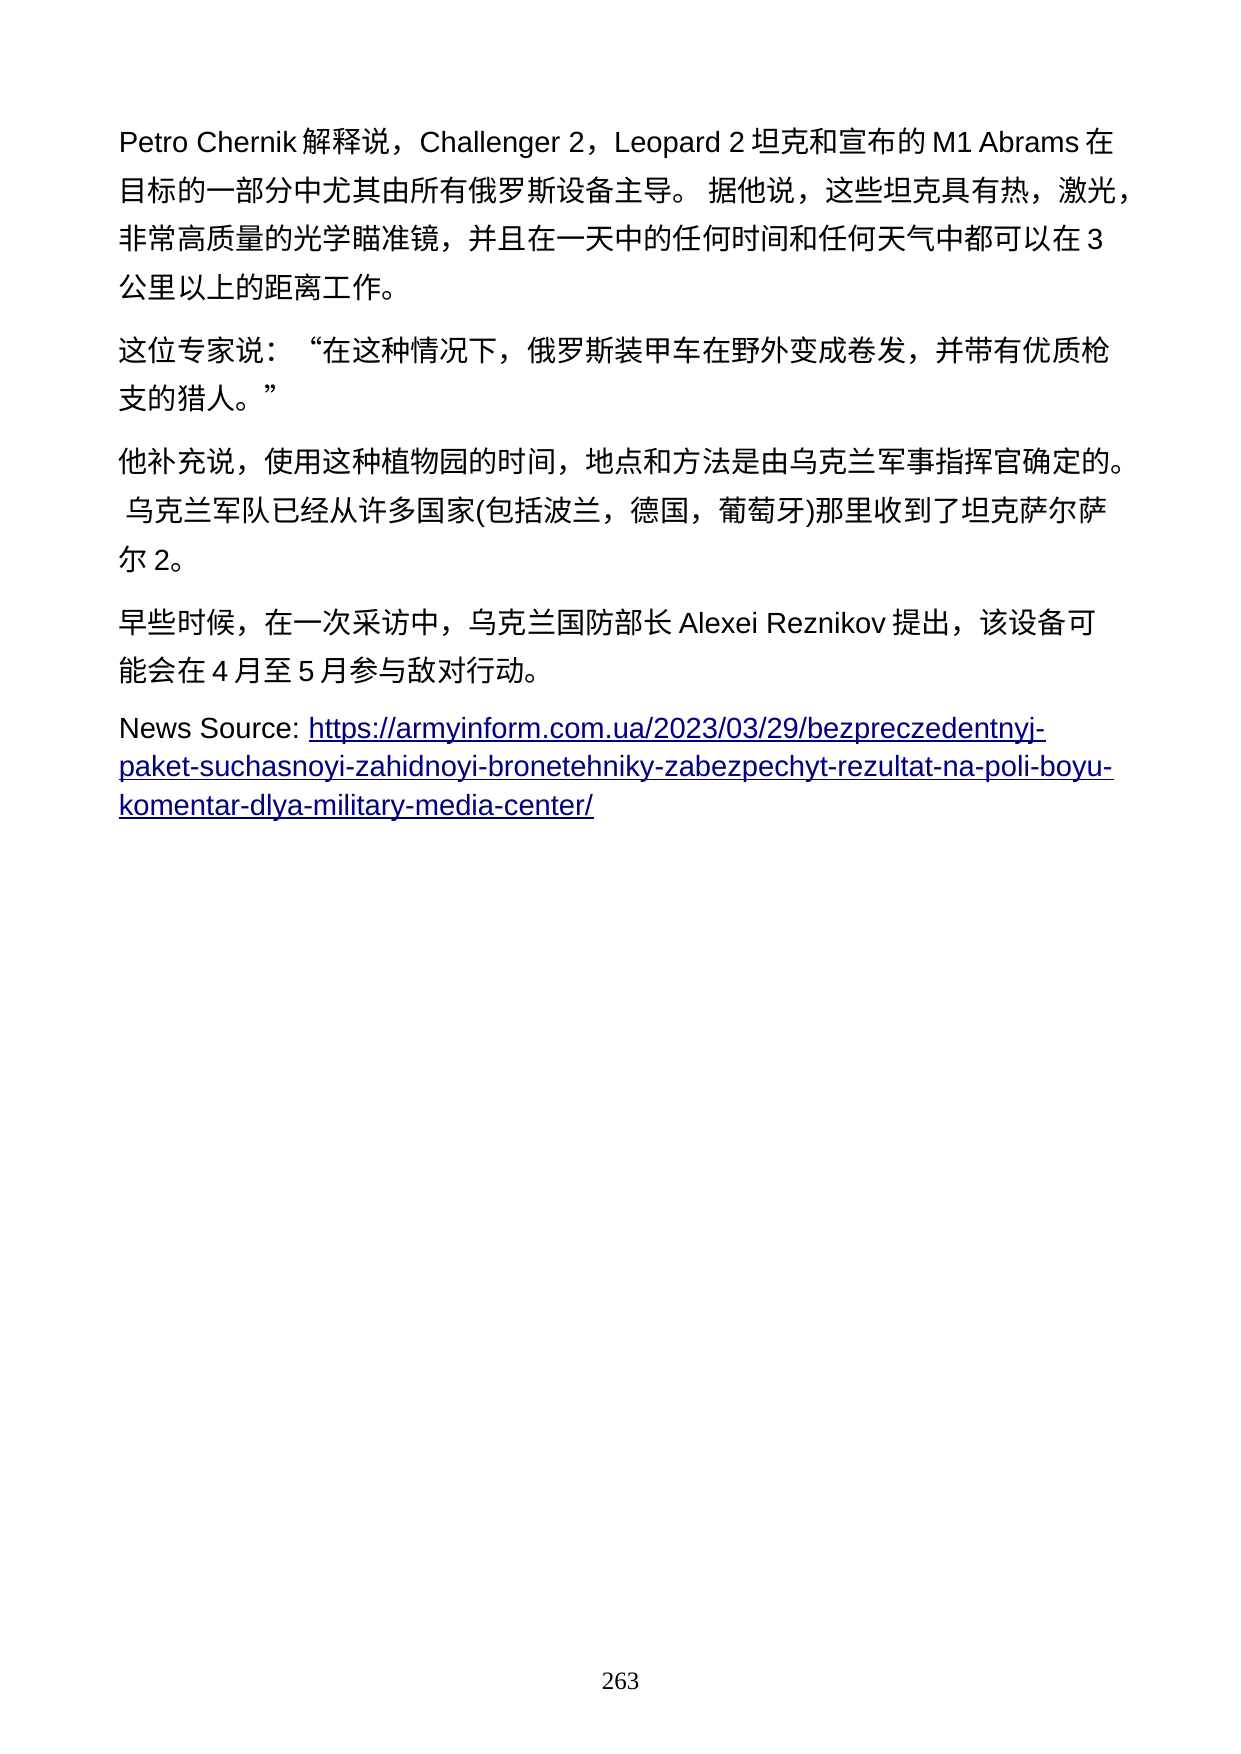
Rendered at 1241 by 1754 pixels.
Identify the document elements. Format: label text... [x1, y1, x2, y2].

text 这位专家说：“在这种情况下，俄罗斯装甲车在野外变成卷发，并带有优质枪支的猎人。” [118, 327, 1122, 418]
text 他补充说，使用这种植物园的时间，地点和方法是由乌克兰军事指挥官确定的。 乌克兰军队已经从许多国家(包括波兰，德国，葡萄牙)那里收到了坦克萨尔萨尔2。 [118, 439, 1122, 578]
text 早些时候，在一次采访中，乌克兰国防部长Alexei Reznikov提出，该设备可能会在4月至5月参与敌对行动。 [118, 599, 1122, 690]
text Petro Chernik解释说，Challenger 2，Leopard 2坦克和宣布的M1 Abrams在目标的一部分中尤其由所有俄罗斯设备主导。 据他说，这些坦克具有热，激光，非常高质量的光学瞄准镜，并且在一天中的任何时间和任何天气中都可以在3公里以上的距离工作。 [118, 118, 1122, 306]
text News Source: https://armyinform.com.ua/2023/03/29/bezpreczedentnyj-paket-suchasnoyi-zahidnoyi-bronetehniky-zabezpechyt-rezultat-na-poli-boyu-komentar-dlya-military-media-center/ [118, 711, 1122, 821]
